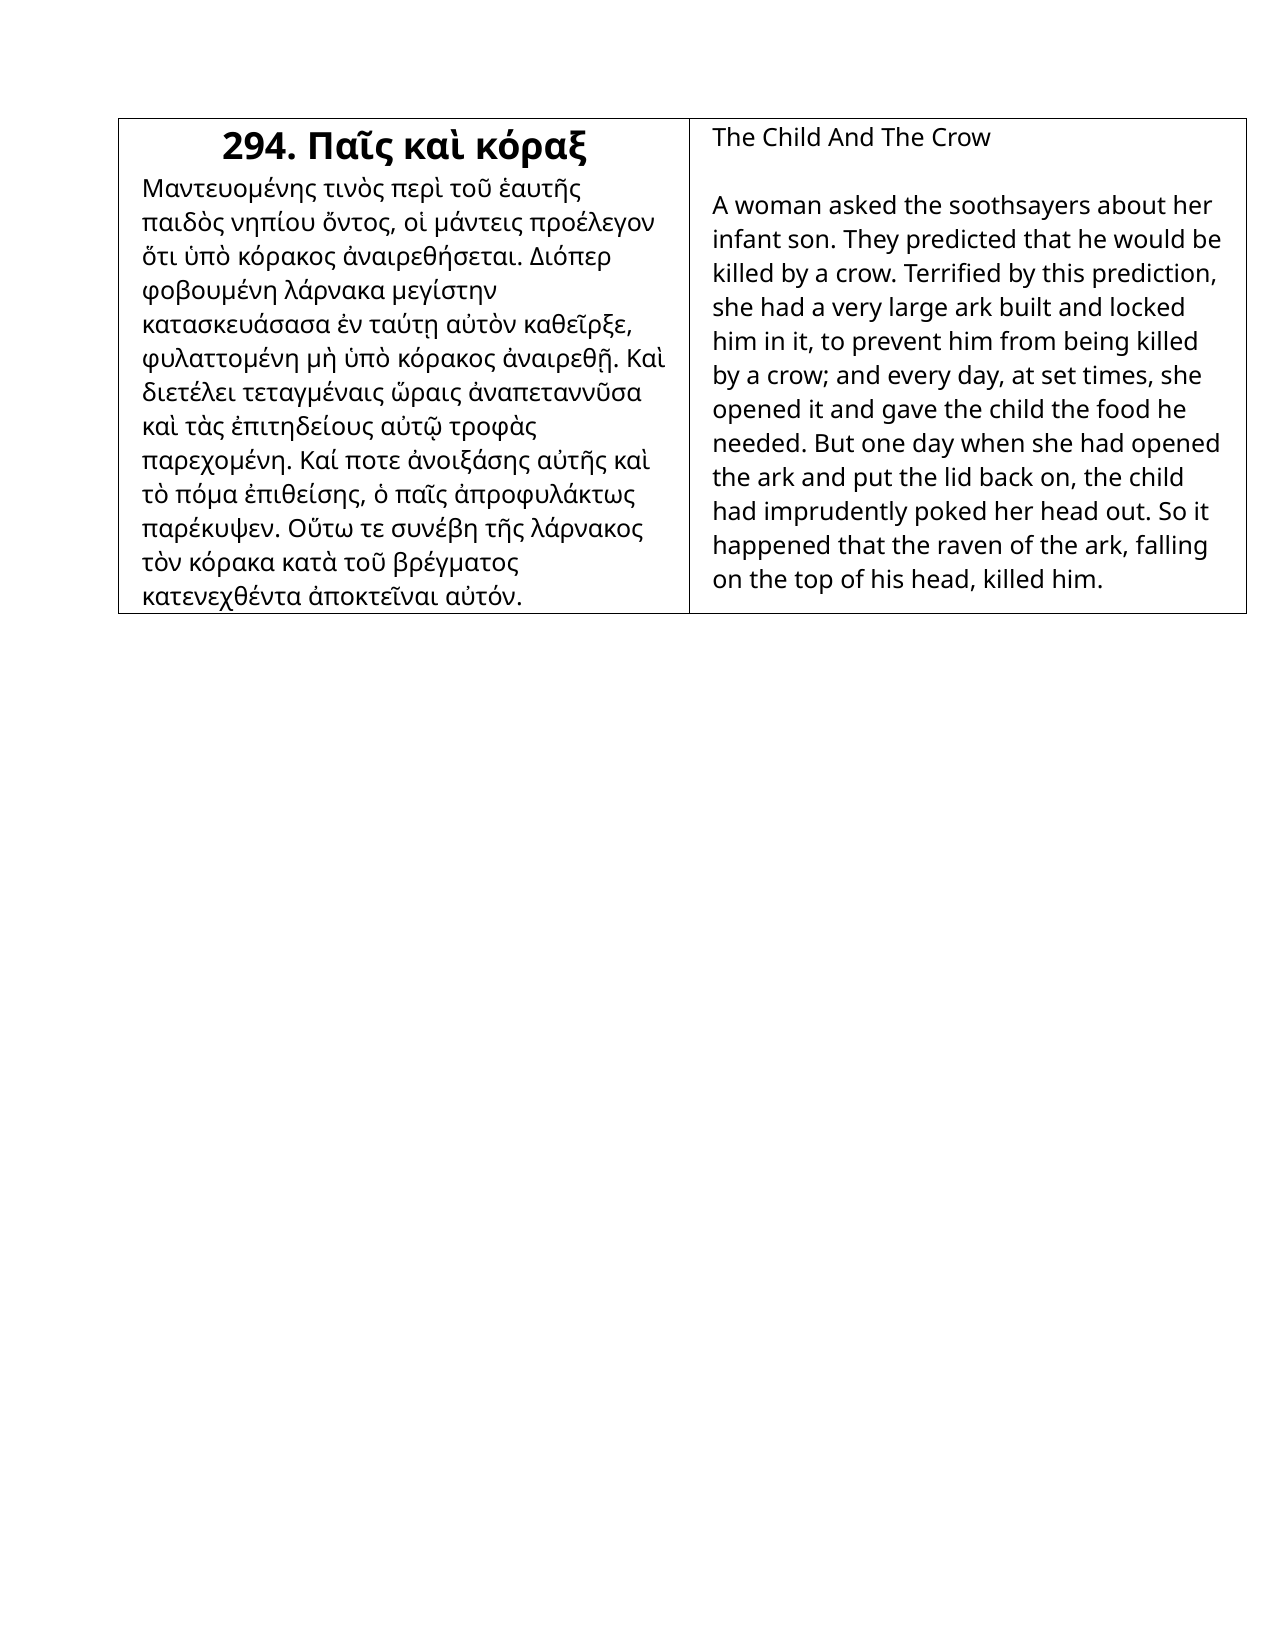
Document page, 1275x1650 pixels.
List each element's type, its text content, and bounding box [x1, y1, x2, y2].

table_cell The Child And The Crow A woman asked the soothsayers about her infant son. They predicted that he would be killed by a crow. Terrified by this prediction, she had a very large ark built and locked him in it, to prevent him from being killed by a crow; and every day, at set times, she opened it and gave the child the food he needed. But one day when she had opened the ark and put the lid back on, the child had imprudently poked her head out. So it happened that the raven of the ark, falling on the top of his head, killed him. [690, 119, 1246, 613]
table_cell 294. Παῖς καὶ κόραξ Μαντευομένης τινὸς περὶ τοῦ ἑαυτῆς παιδὸς νηπίου ὄντος, οἱ μάντεις προέλεγον ὅτι ὑπὸ κόρακος ἀναιρεθήσεται. Διόπερ φοβουμένη λάρνακα μεγίστην κατασκευάσασα ἐν ταύτῃ αὐτὸν καθεῖρξε, φυλαττομένη μὴ ὑπὸ κόρακος ἀναιρεθῇ. Καὶ διετέλει τεταγμέναις ὥραις ἀναπεταννῦσα καὶ τὰς ἐπιτηδείους αὐτῷ τροφὰς παρεχομένη. Καί ποτε ἀνοιξάσης αὐτῆς καὶ τὸ πόμα ἐπιθείσης, ὁ παῖς ἀπροφυλάκτως παρέκυψεν. Οὕτω τε συνέβη τῆς λάρνακος τὸν κόρακα κατὰ τοῦ βρέγματος κατενεχθέντα ἀποκτεῖναι αὐτόν. [119, 119, 689, 613]
